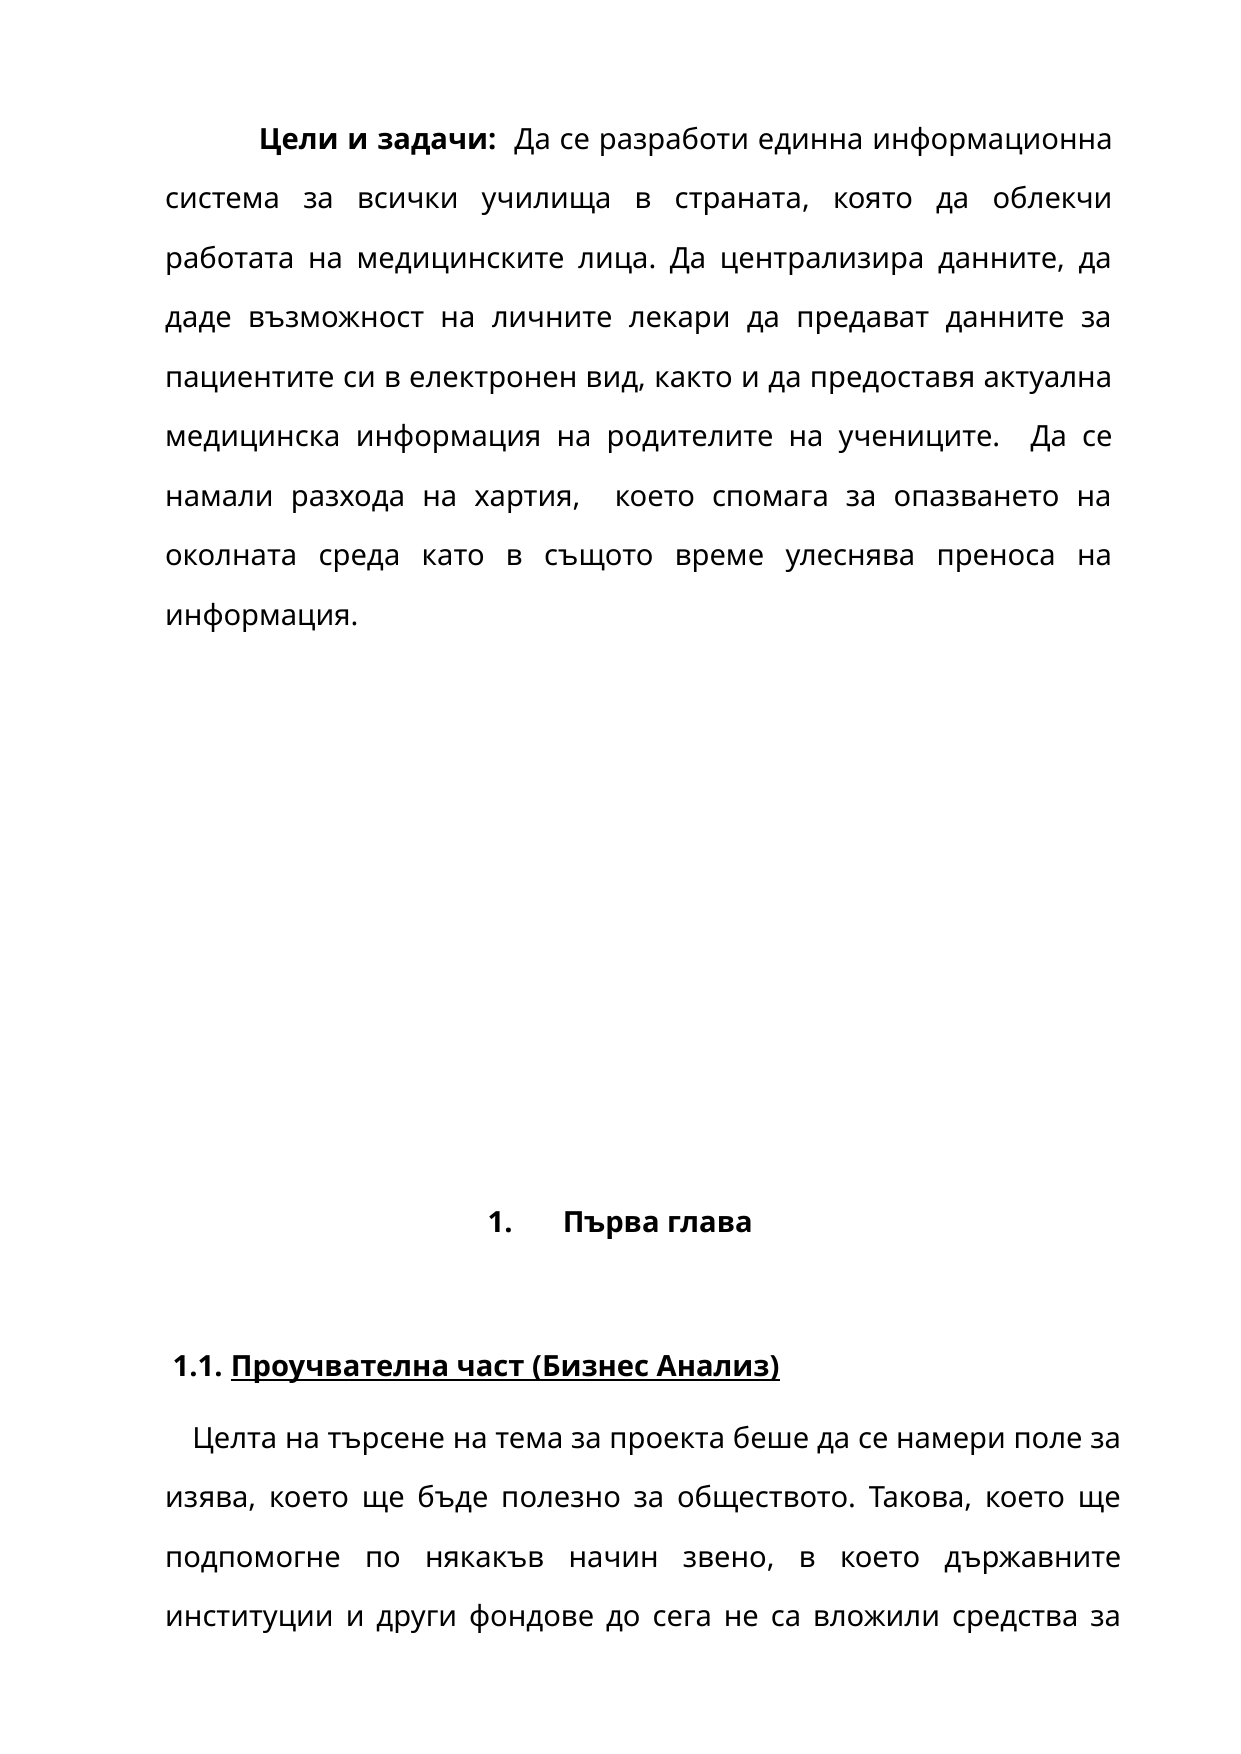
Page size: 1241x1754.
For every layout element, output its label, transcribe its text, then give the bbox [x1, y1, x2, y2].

text Целта на търсене на тема за проекта беше да се намери поле за изява, което ще бъде полезно за обществото. Такова, което ще подпомогне по някакъв начин звено, в което държавните институции и други фондове до сега не са вложили средства за [165, 1417, 1122, 1635]
text Цели и задачи: Да се разработи единна информационна система за всички училища в страната, която да облекчи работата на медицинските лица. Да централизира данните, да даде възможност на личните лекари да предават данните за пациентите си в електронен вид, както и да предоставя актуална медицинска информация на родителите на учениците. Да се намали разхода на хартия, което спомага за опазването на околната среда като в същото време улеснява преноса на информация. [165, 118, 1113, 634]
list Проучвателна част (Бизнес Анализ) [165, 1345, 1122, 1385]
list Първа глава [118, 1201, 1122, 1241]
